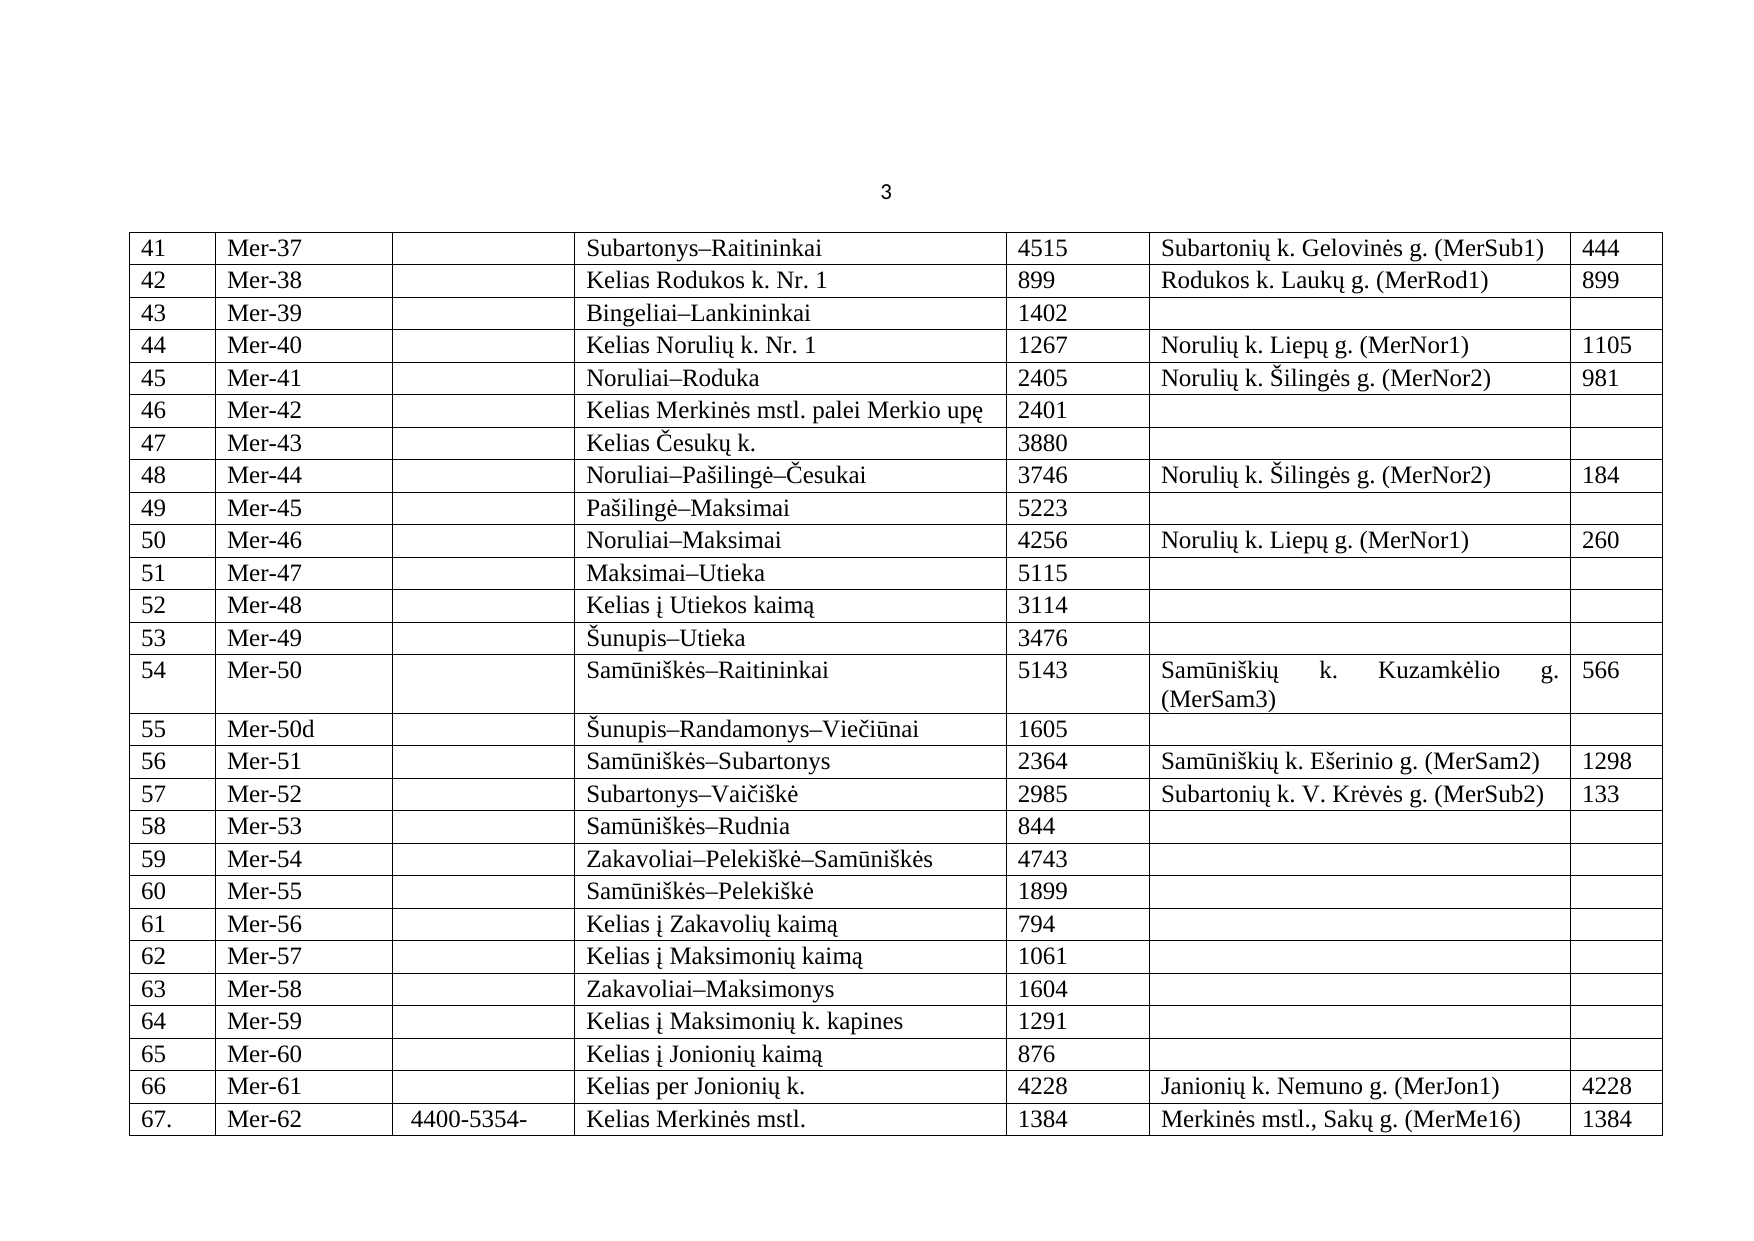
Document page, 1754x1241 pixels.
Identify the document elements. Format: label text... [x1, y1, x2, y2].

table_cell Norulių k. Liepų g. (MerNor1) [1150, 525, 1570, 557]
table_cell Pašilingė–Maksimai [575, 493, 1006, 524]
table_cell [1150, 298, 1570, 329]
table_cell Rodukos k. Laukų g. (MerRod1) [1150, 265, 1570, 297]
table_cell [393, 623, 574, 654]
table_cell [1150, 974, 1570, 1005]
table_cell Kelias į Jonionių kaimą [575, 1039, 1006, 1070]
table_cell Mer-37 [216, 233, 392, 264]
table_cell Janionių k. Nemuno g. (MerJon1) [1150, 1071, 1570, 1103]
table_cell Mer-47 [216, 558, 392, 589]
table_cell Noruliai–Maksimai [575, 525, 1006, 557]
table_cell [1571, 590, 1662, 622]
table_cell [393, 298, 574, 329]
table_cell Kelias Česukų k. [575, 428, 1006, 459]
table_cell Mer-50d [216, 714, 392, 745]
table_cell 57 [130, 779, 215, 810]
table_cell 566 [1571, 655, 1662, 713]
table_cell Mer-57 [216, 941, 392, 973]
table_cell 44 [130, 330, 215, 362]
table_cell Mer-50 [216, 655, 392, 713]
table_cell 45 [130, 363, 215, 394]
table_cell Samūniškių k. Kuzamkėlio g. (MerSam3) [1150, 655, 1570, 713]
table_cell [393, 811, 574, 843]
table_cell 133 [1571, 779, 1662, 810]
table_cell [1571, 428, 1662, 459]
table_cell 4743 [1007, 844, 1149, 875]
table_cell 5143 [1007, 655, 1149, 713]
table_cell [393, 558, 574, 589]
table_cell 2405 [1007, 363, 1149, 394]
table_cell 47 [130, 428, 215, 459]
table_cell 49 [130, 493, 215, 524]
table_cell [1571, 714, 1662, 745]
table_cell [1571, 974, 1662, 1005]
table_cell Samūniškės–Raitininkai [575, 655, 1006, 713]
table_cell [1571, 558, 1662, 589]
table_cell Subartonys–Raitininkai [575, 233, 1006, 264]
table_cell [393, 941, 574, 973]
table_cell Merkinės mstl., Sakų g. (MerMe16) [1150, 1104, 1570, 1135]
table_cell 844 [1007, 811, 1149, 843]
table_cell [1150, 811, 1570, 843]
table_cell Mer-62 [216, 1104, 392, 1135]
table_cell Mer-49 [216, 623, 392, 654]
table_cell [1571, 395, 1662, 427]
table_cell Mer-42 [216, 395, 392, 427]
table_cell 1061 [1007, 941, 1149, 973]
table_cell Kelias Norulių k. Nr. 1 [575, 330, 1006, 362]
table_cell Mer-39 [216, 298, 392, 329]
table_cell 66 [130, 1071, 215, 1103]
table_cell [393, 1071, 574, 1103]
table_cell 51 [130, 558, 215, 589]
table_cell Mer-46 [216, 525, 392, 557]
table_cell 65 [130, 1039, 215, 1070]
table_cell Mer-55 [216, 876, 392, 908]
table_cell Bingeliai–Lankininkai [575, 298, 1006, 329]
table_cell Šunupis–Utieka [575, 623, 1006, 654]
table_cell Samūniškės–Rudnia [575, 811, 1006, 843]
table_cell 4400-5354- [393, 1104, 574, 1135]
table_cell Subartonių k. V. Krėvės g. (MerSub2) [1150, 779, 1570, 810]
table_cell Kelias į Maksimonių k. kapines [575, 1006, 1006, 1038]
table_cell 444 [1571, 233, 1662, 264]
table_cell 1298 [1571, 746, 1662, 778]
table_cell 1384 [1007, 1104, 1149, 1135]
table_cell Mer-51 [216, 746, 392, 778]
table_cell 54 [130, 655, 215, 713]
table_cell 46 [130, 395, 215, 427]
table_cell [1150, 558, 1570, 589]
table_cell [393, 265, 574, 297]
table_cell 4515 [1007, 233, 1149, 264]
table_cell 981 [1571, 363, 1662, 394]
table_cell 794 [1007, 909, 1149, 940]
table_cell [1571, 623, 1662, 654]
table_cell [393, 493, 574, 524]
table_cell [393, 590, 574, 622]
table_cell 260 [1571, 525, 1662, 557]
table_cell 876 [1007, 1039, 1149, 1070]
table_cell 1605 [1007, 714, 1149, 745]
table_cell [1571, 298, 1662, 329]
table_cell [393, 395, 574, 427]
table_cell 59 [130, 844, 215, 875]
table_cell 43 [130, 298, 215, 329]
table_cell [1571, 876, 1662, 908]
table_cell [393, 714, 574, 745]
table_cell 61 [130, 909, 215, 940]
table_cell 55 [130, 714, 215, 745]
table_cell Mer-53 [216, 811, 392, 843]
table_cell 1291 [1007, 1006, 1149, 1038]
table_cell 184 [1571, 460, 1662, 492]
table_cell [1150, 1006, 1570, 1038]
table_cell [393, 460, 574, 492]
table_cell 48 [130, 460, 215, 492]
table_cell Kelias Rodukos k. Nr. 1 [575, 265, 1006, 297]
table_cell [393, 363, 574, 394]
table_cell [393, 655, 574, 713]
table_cell Mer-52 [216, 779, 392, 810]
table_cell 67. [130, 1104, 215, 1135]
table_cell 4228 [1007, 1071, 1149, 1103]
table_cell [1571, 1006, 1662, 1038]
table_cell 899 [1571, 265, 1662, 297]
table_cell Noruliai–Roduka [575, 363, 1006, 394]
table_cell [393, 1039, 574, 1070]
table_cell [1571, 811, 1662, 843]
table_cell [1571, 909, 1662, 940]
table_cell [1150, 623, 1570, 654]
table_cell Mer-43 [216, 428, 392, 459]
table_cell Noruliai–Pašilingė–Česukai [575, 460, 1006, 492]
table_cell 1384 [1571, 1104, 1662, 1135]
table_cell Maksimai–Utieka [575, 558, 1006, 589]
table_cell [1150, 493, 1570, 524]
table_cell 41 [130, 233, 215, 264]
table_cell [1150, 876, 1570, 908]
table_cell 53 [130, 623, 215, 654]
table_cell [393, 233, 574, 264]
table_cell Samūniškės–Pelekiškė [575, 876, 1006, 908]
table_cell [393, 330, 574, 362]
table_cell [393, 428, 574, 459]
table_cell Mer-58 [216, 974, 392, 1005]
table_cell Mer-61 [216, 1071, 392, 1103]
table_cell Kelias į Utiekos kaimą [575, 590, 1006, 622]
table_cell Norulių k. Šilingės g. (MerNor2) [1150, 363, 1570, 394]
table_cell 1402 [1007, 298, 1149, 329]
table_cell 1105 [1571, 330, 1662, 362]
table_cell 64 [130, 1006, 215, 1038]
table_cell 4228 [1571, 1071, 1662, 1103]
table_cell 52 [130, 590, 215, 622]
table_cell Mer-41 [216, 363, 392, 394]
table_cell Samūniškės–Subartonys [575, 746, 1006, 778]
table_cell [1150, 395, 1570, 427]
table_cell 3476 [1007, 623, 1149, 654]
table_cell 60 [130, 876, 215, 908]
table_cell [393, 1006, 574, 1038]
table_cell 1604 [1007, 974, 1149, 1005]
table_cell Samūniškių k. Ešerinio g. (MerSam2) [1150, 746, 1570, 778]
table_cell 56 [130, 746, 215, 778]
table_cell 42 [130, 265, 215, 297]
table_cell Subartonys–Vaičiškė [575, 779, 1006, 810]
table_cell 62 [130, 941, 215, 973]
table_cell 3114 [1007, 590, 1149, 622]
table_cell [1571, 493, 1662, 524]
table_cell 50 [130, 525, 215, 557]
table_cell [1150, 844, 1570, 875]
table_cell 899 [1007, 265, 1149, 297]
table_cell Mer-38 [216, 265, 392, 297]
table_cell Kelias į Maksimonių kaimą [575, 941, 1006, 973]
table_cell 3880 [1007, 428, 1149, 459]
table_cell [393, 876, 574, 908]
table_cell [1571, 941, 1662, 973]
table_cell 3746 [1007, 460, 1149, 492]
table_cell 4256 [1007, 525, 1149, 557]
table_cell [1150, 590, 1570, 622]
table_cell Mer-60 [216, 1039, 392, 1070]
table_cell 58 [130, 811, 215, 843]
table_cell [1571, 1039, 1662, 1070]
table_cell [393, 844, 574, 875]
table_cell Mer-54 [216, 844, 392, 875]
table_cell [1150, 941, 1570, 973]
table_cell Kelias Merkinės mstl. [575, 1104, 1006, 1135]
table_cell Mer-56 [216, 909, 392, 940]
table_cell [393, 779, 574, 810]
table_cell 5115 [1007, 558, 1149, 589]
table_cell Zakavoliai–Pelekiškė–Samūniškės [575, 844, 1006, 875]
table_cell Norulių k. Liepų g. (MerNor1) [1150, 330, 1570, 362]
table_cell [1150, 428, 1570, 459]
table_cell [1150, 909, 1570, 940]
table_cell Subartonių k. Gelovinės g. (MerSub1) [1150, 233, 1570, 264]
table_cell [393, 909, 574, 940]
table_cell [393, 974, 574, 1005]
table_cell [393, 746, 574, 778]
table_cell Mer-45 [216, 493, 392, 524]
table_cell Kelias Merkinės mstl. palei Merkio upę [575, 395, 1006, 427]
table_cell Šunupis–Randamonys–Viečiūnai [575, 714, 1006, 745]
table_cell 5223 [1007, 493, 1149, 524]
table_cell Zakavoliai–Maksimonys [575, 974, 1006, 1005]
table_cell Mer-48 [216, 590, 392, 622]
table_cell [393, 525, 574, 557]
table_cell [1150, 1039, 1570, 1070]
table_cell Norulių k. Šilingės g. (MerNor2) [1150, 460, 1570, 492]
table_cell 63 [130, 974, 215, 1005]
table_cell 1899 [1007, 876, 1149, 908]
table_cell Mer-59 [216, 1006, 392, 1038]
table_cell [1150, 714, 1570, 745]
table_cell Kelias į Zakavolių kaimą [575, 909, 1006, 940]
table_cell Mer-40 [216, 330, 392, 362]
table_cell 2364 [1007, 746, 1149, 778]
table_cell Mer-44 [216, 460, 392, 492]
table_cell [1571, 844, 1662, 875]
table_cell 1267 [1007, 330, 1149, 362]
table_cell Kelias per Jonionių k. [575, 1071, 1006, 1103]
table_cell 2401 [1007, 395, 1149, 427]
table_cell 2985 [1007, 779, 1149, 810]
